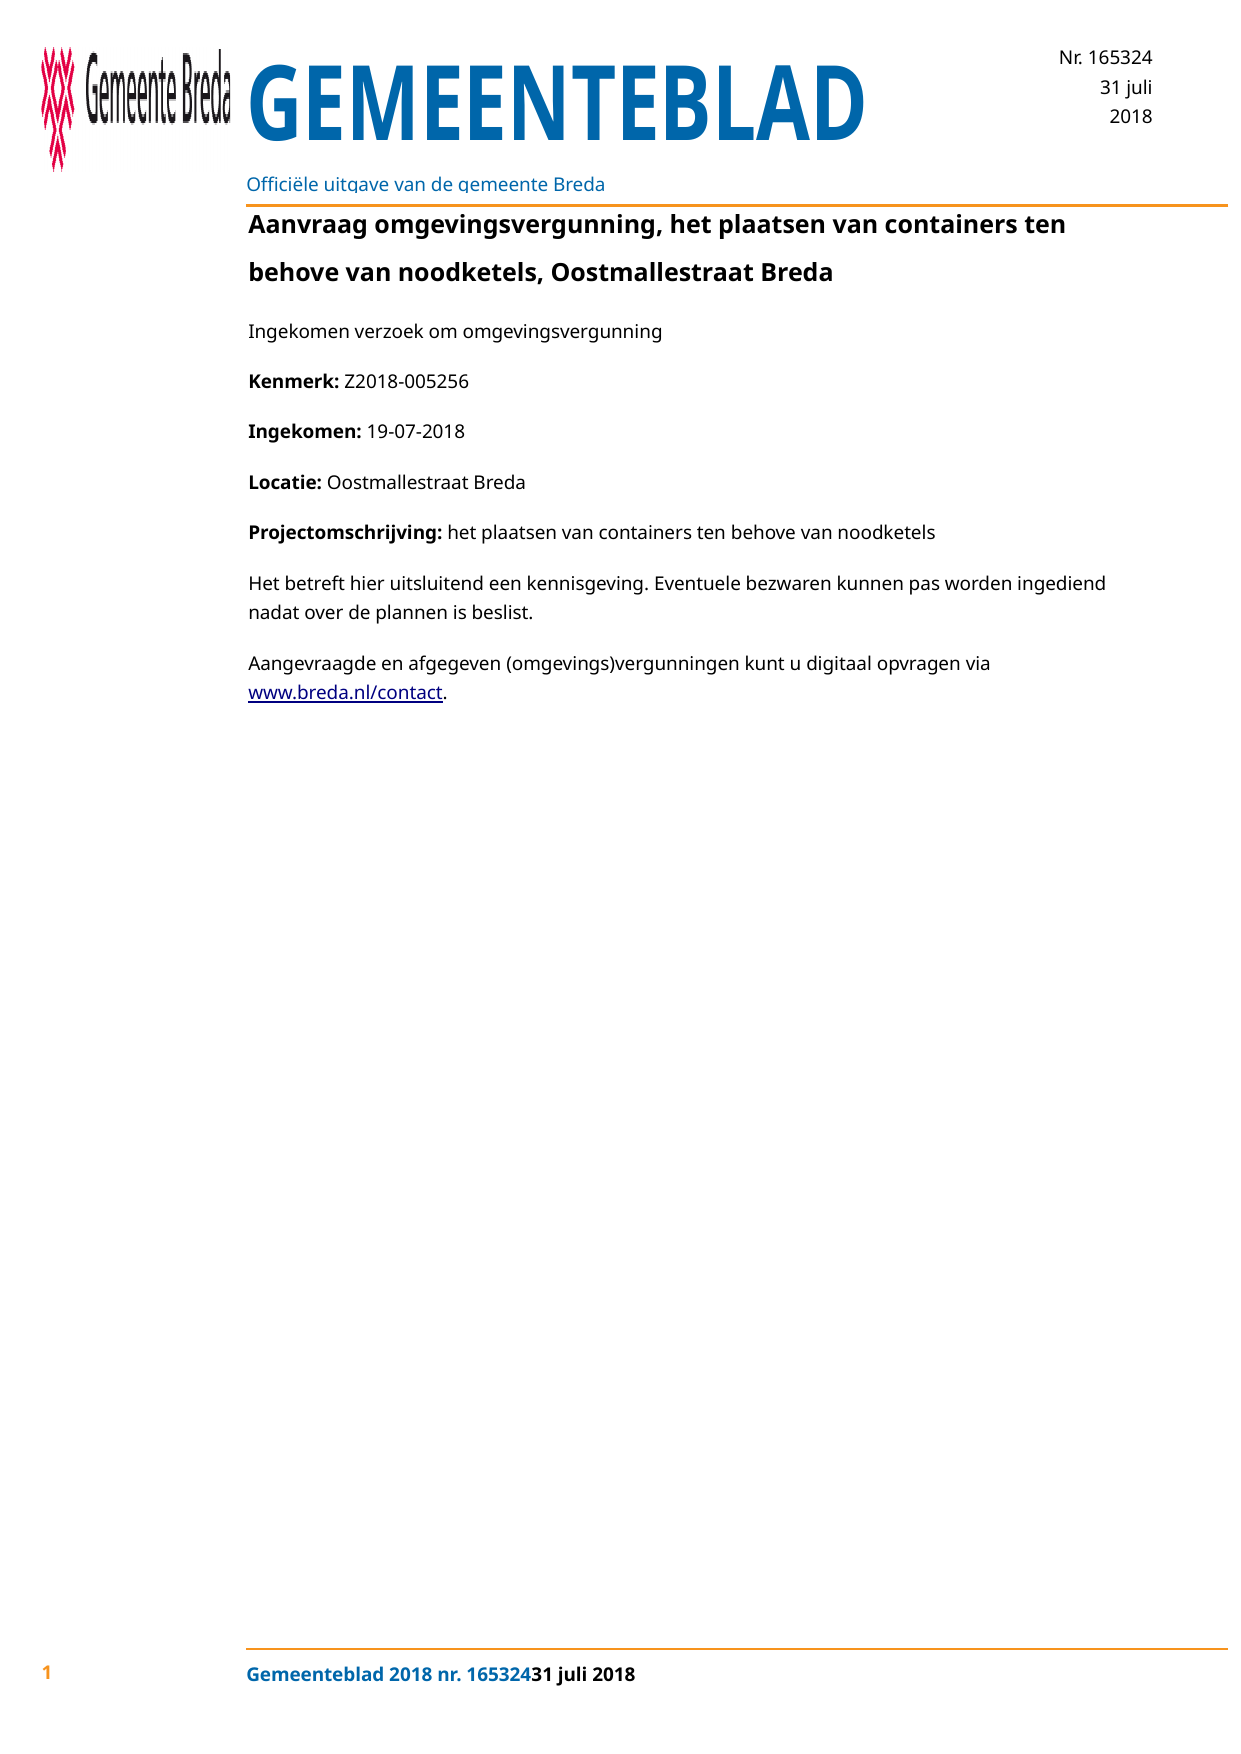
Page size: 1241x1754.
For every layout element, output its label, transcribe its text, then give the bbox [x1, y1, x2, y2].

text Kenmerk: Z2018-005256 [248, 368, 1152, 394]
text Ingekomen verzoek om omgevingsvergunning [248, 318, 1152, 344]
text Locatie: Oostmallestraat Breda [248, 469, 1152, 495]
text Aangevraagde en afgegeven (omgevings)vergunningen kunt u digitaal opvragen via www.breda.nl/contact. [248, 650, 1152, 705]
text Aanvraag omgevingsvergunning, het plaatsen van containers ten behove van noodketels, Oostmallestraat Breda [248, 207, 1152, 288]
text Projectomschrijving: het plaatsen van containers ten behove van noodketels [248, 519, 1152, 545]
text Ingekomen: 19-07-2018 [248, 419, 1152, 444]
picture [41, 47, 231, 172]
text Het betreft hier uitsluitend een kennisgeving. Eventuele bezwaren kunnen pas worden ingediend nadat over de plannen is beslist. [248, 570, 1152, 625]
